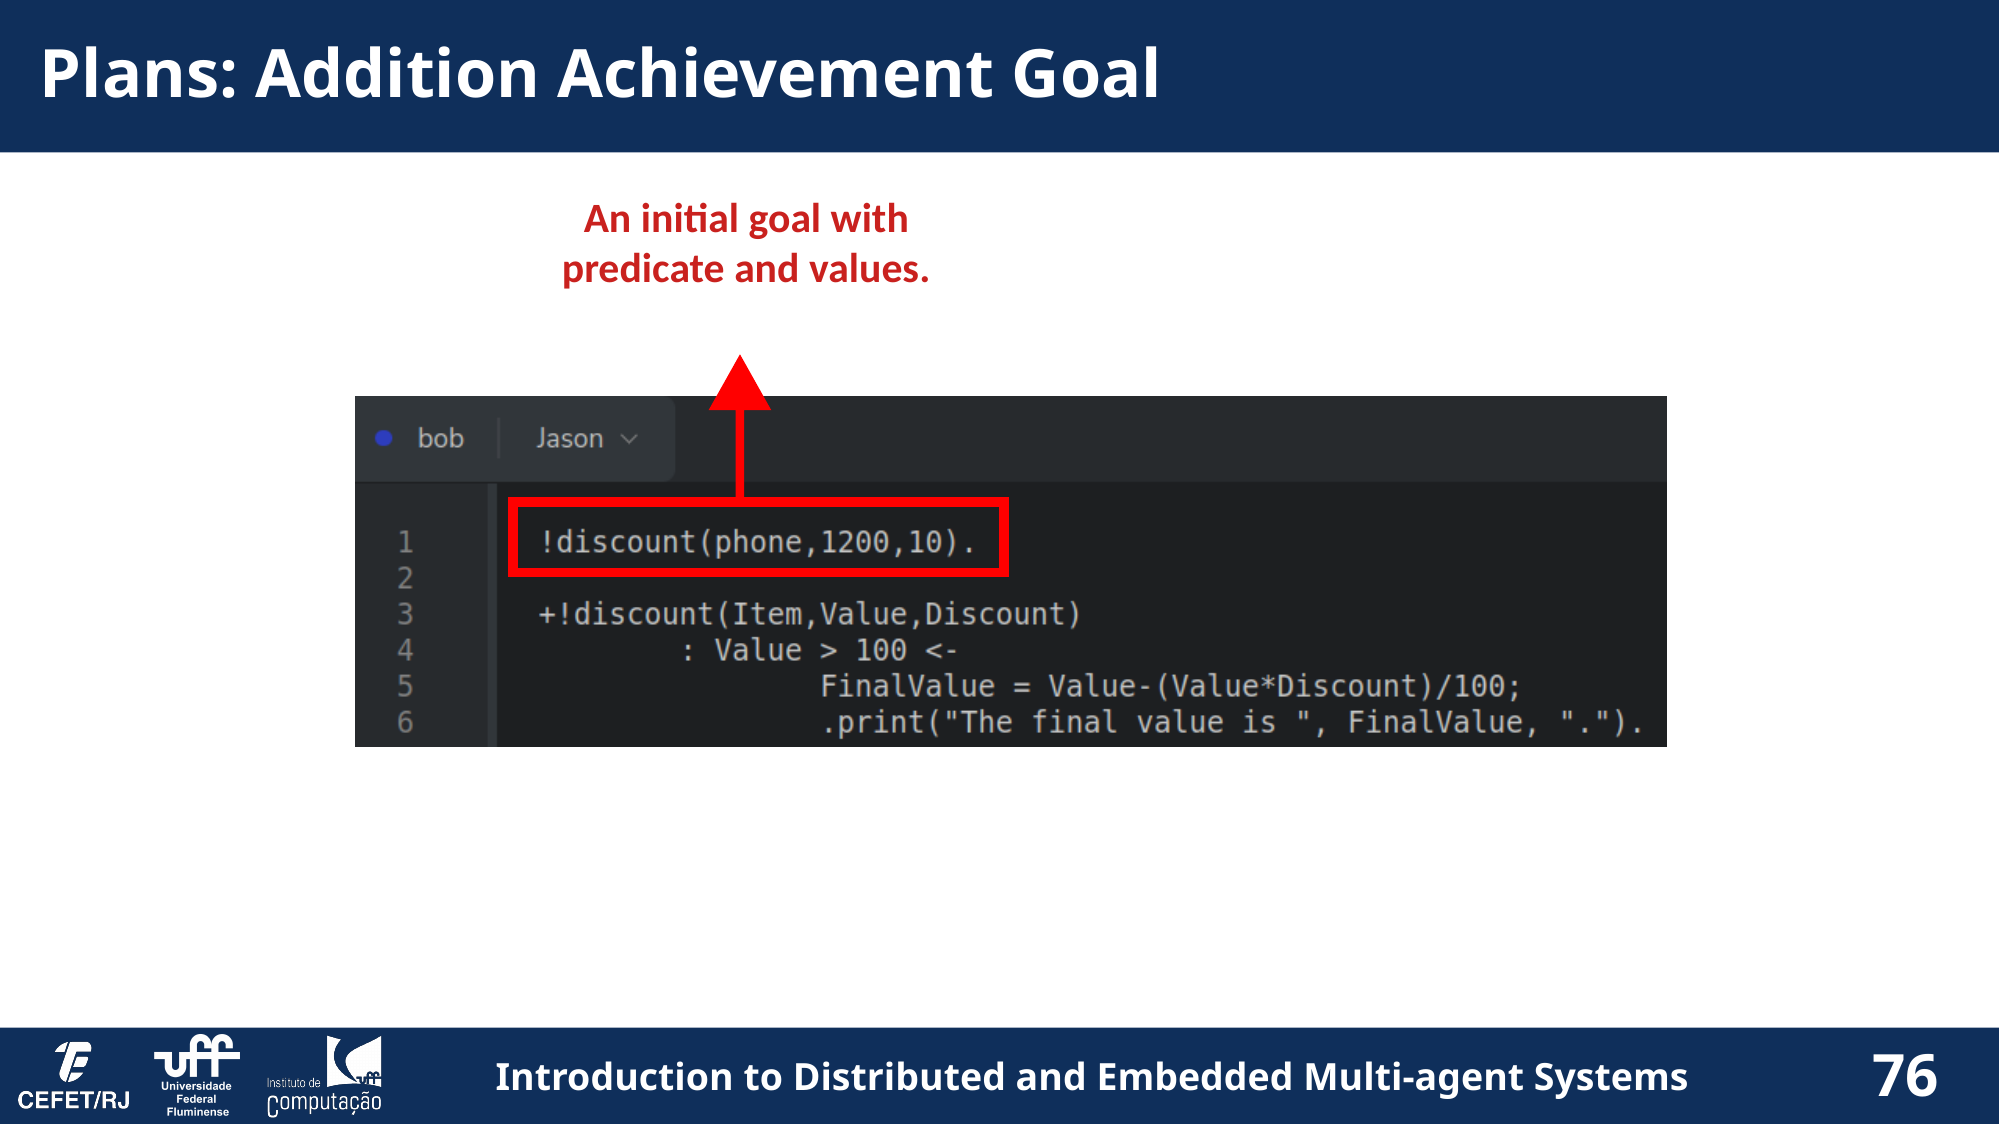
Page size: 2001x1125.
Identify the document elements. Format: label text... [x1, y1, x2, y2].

picture [355, 396, 1667, 747]
text_box An initial goal with predicate and values. [543, 183, 950, 299]
picture [518, 507, 999, 568]
text_box Plans: Addition Achievement Goal [25, 23, 1999, 119]
picture [18, 1021, 129, 1125]
picture [265, 1033, 383, 1118]
text_box [708, 354, 772, 502]
picture [153, 1033, 241, 1121]
